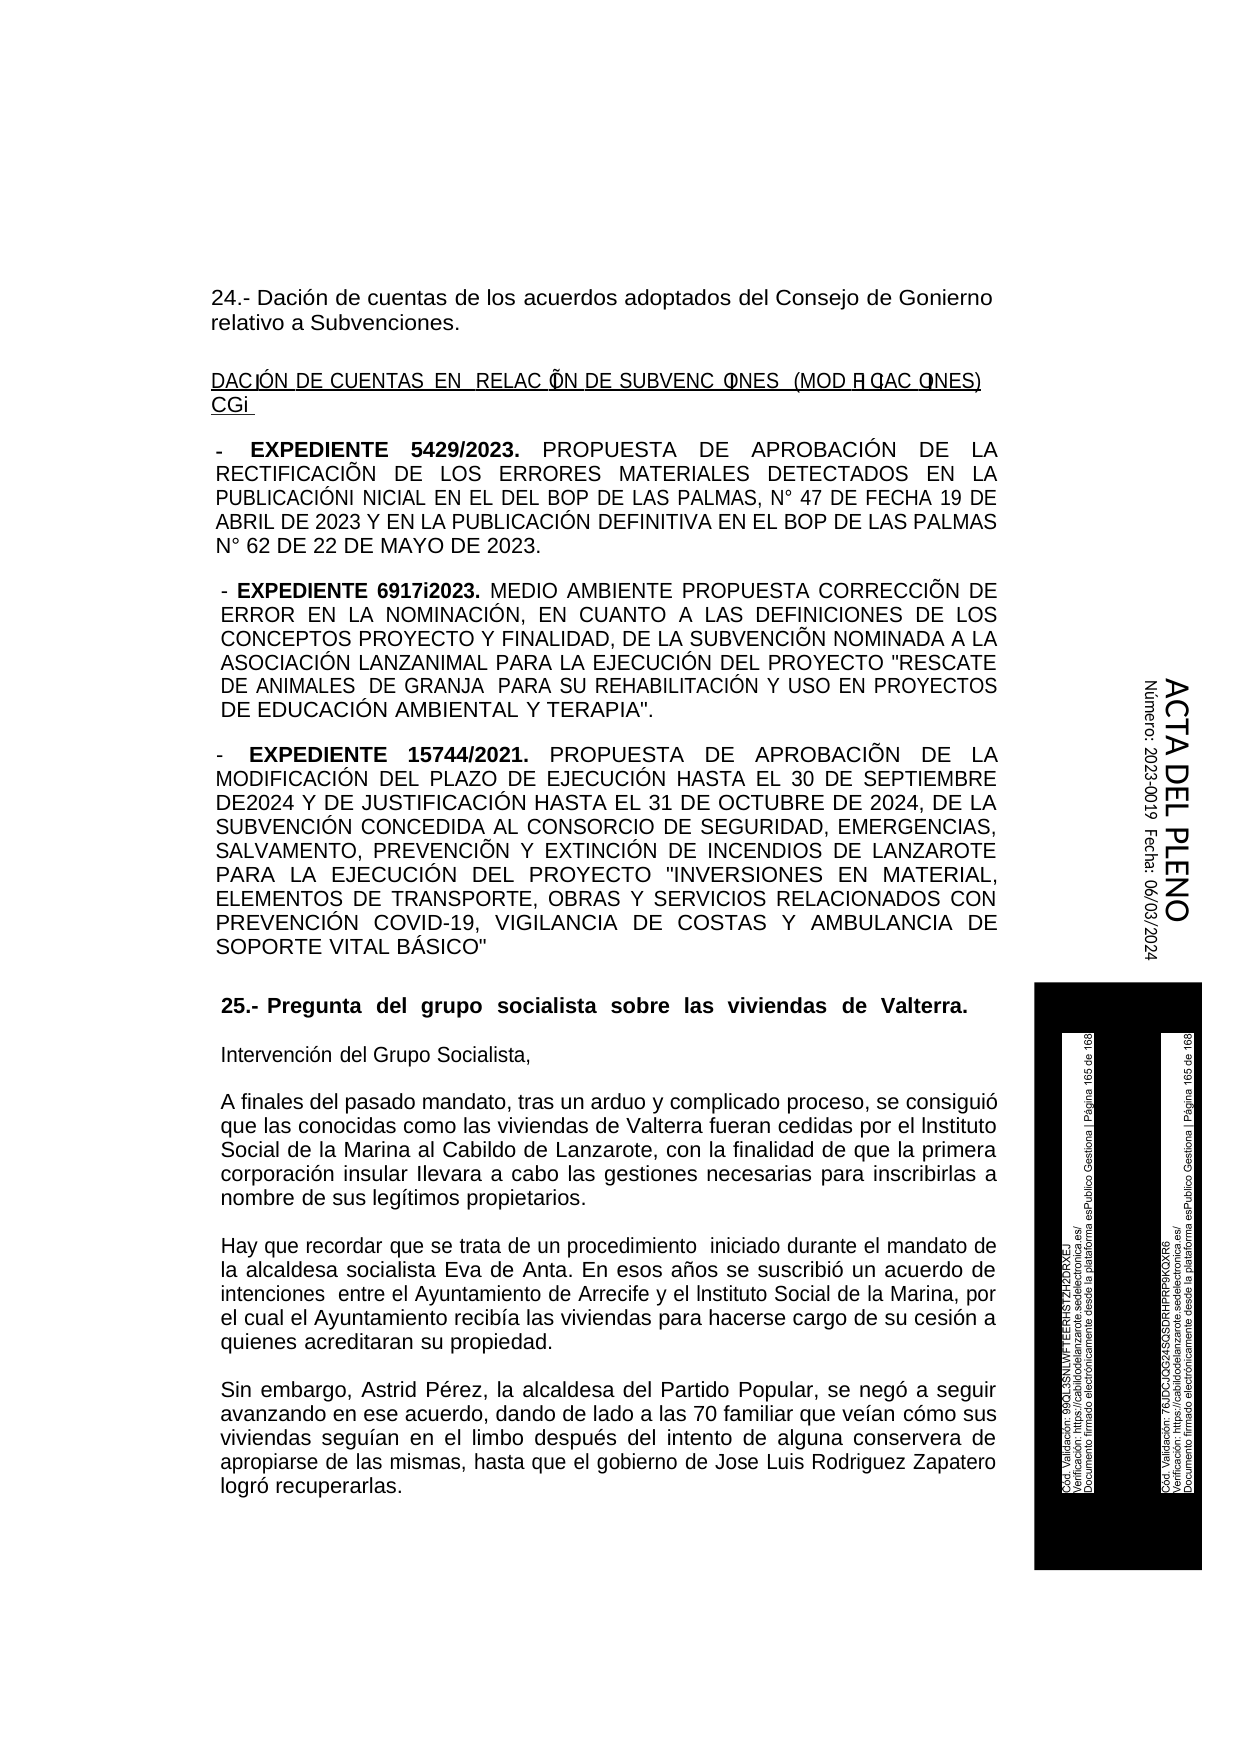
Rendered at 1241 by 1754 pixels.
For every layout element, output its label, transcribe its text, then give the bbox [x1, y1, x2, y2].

text Número: 2023-0019 Fecha: 06/03/2024 [1142, 681, 1161, 969]
text Intervención del Grupo Socialista, [220, 1042, 1065, 1067]
list EXPEDIENTE 6917i2023. MEDIO AMBIENTE PROPUESTA CORRECCIÕN DE ERROR EN LA NOMINACIÓN, EN CUANTO A LAS DEFINICIONES DE LOS CONCEPTOS PROYECTO Y FINALIDAD, DE LA SUBVENCIÕN NOMINADA A LA ASOCIACIÓN LANZANIMAL PARA LA EJECUCIÓN DEL PROYECTO "RESCATE DE ANIMALES DE GRANJA PARA SU REHABILITACIÓN Y USO EN PROYECTOS DE EDUCACIÓN AMBIENTAL Y TERAPIA". [220, 579, 998, 723]
text ACTA DEL PLENO [1161, 679, 1196, 969]
text A finales del pasado mandato, tras un arduo y complicado proceso, se consiguió que las conocidas como las viviendas de Valterra fueran cedidas por el lnstituto Social de la Marina al Cabildo de Lanzarote, con la finalidad de que la primera corporación insular Ilevara a cabo las gestiones necesarias para inscribirlas a nombre de sus legítimos propietarios. [220, 1091, 998, 1210]
text Hay que recordar que se trata de un procedimiento iniciado durante el mandato de la alcaldesa socialista Eva de Anta. En esos años se suscribió un acuerdo de intenciones entre el Ayuntamiento de Arrecife y el lnstituto Social de la Marina, por el cual el Ayuntamiento recibía las viviendas para hacerse cargo de su cesión a quienes acreditaran su propiedad. [220, 1234, 998, 1354]
picture [1161, 1033, 1194, 1493]
list EXPEDIENTE 15744/2021. PROPUESTA DE APROBACIÕN DE LA MODIFICACIÓN DEL PLAZO DE EJECUCIÓN HASTA EL 30 DE SEPTIEMBRE DE2024 Y DE JUSTIFICACIÓN HASTA EL 31 DE OCTUBRE DE 2024, DE LA SUBVENCIÓN CONCEDIDA AL CONSORCIO DE SEGURIDAD, EMERGENCIAS, SALVAMENTO, PREVENCIÕN Y EXTINCIÓN DE INCENDIOS DE LANZAROTE PARA LA EJECUCIÓN DEL PROYECTO "INVERSIONES EN MATERIAL, ELEMENTOS DE TRANSPORTE, OBRAS Y SERVICIOS RELACIONADOS CON PREVENCIÓN COVID-19, VIGILANCIA DE COSTAS Y AMBULANCIA DE SOPORTE VITAL BÁSICO" [215, 744, 998, 959]
text 24.- Dación de cuentas de los acuerdos adoptados del Consejo de Gonierno relativo a Subvenciones. [211, 286, 1028, 335]
text DAC ÓN DE CUENTAS EN RELAC ÕN DE SUBVENC ONES (MOD F CAC ONES) [211, 368, 1065, 393]
picture [1062, 1033, 1094, 1493]
subtitle 25.- Pregunta del grupo socialista sobre las viviendas de Valterra. [221, 993, 1065, 1018]
text Sin embargo, Astrid Pérez, la alcaldesa del Partido Popular, se negó a seguir avanzando en ese acuerdo, dando de lado a las 70 familiar que veían cómo sus viviendas seguían en el limbo después del intento de alguna conservera de apropiarse de las mismas, hasta que el gobierno de Jose Luis Rodriguez Zapatero logró recuperarlas. [220, 1378, 997, 1498]
text CGi [211, 393, 1065, 418]
text EXPEDIENTE 5429/2023. PROPUESTA DE APROBACIÓN DE LA RECTIFICACIÕN DE LOS ERRORES MATERIALES DETECTADOS EN LA PUBLICACIÓNI NICIAL EN EL DEL BOP DE LAS PALMAS, N° 47 DE FECHA 19 DE ABRIL DE 2023 Y EN LA PUBLICACIÓN DEFINITIVA EN EL BOP DE LAS PALMAS N° 62 DE 22 DE MAYO DE 2023. [215, 438, 998, 558]
